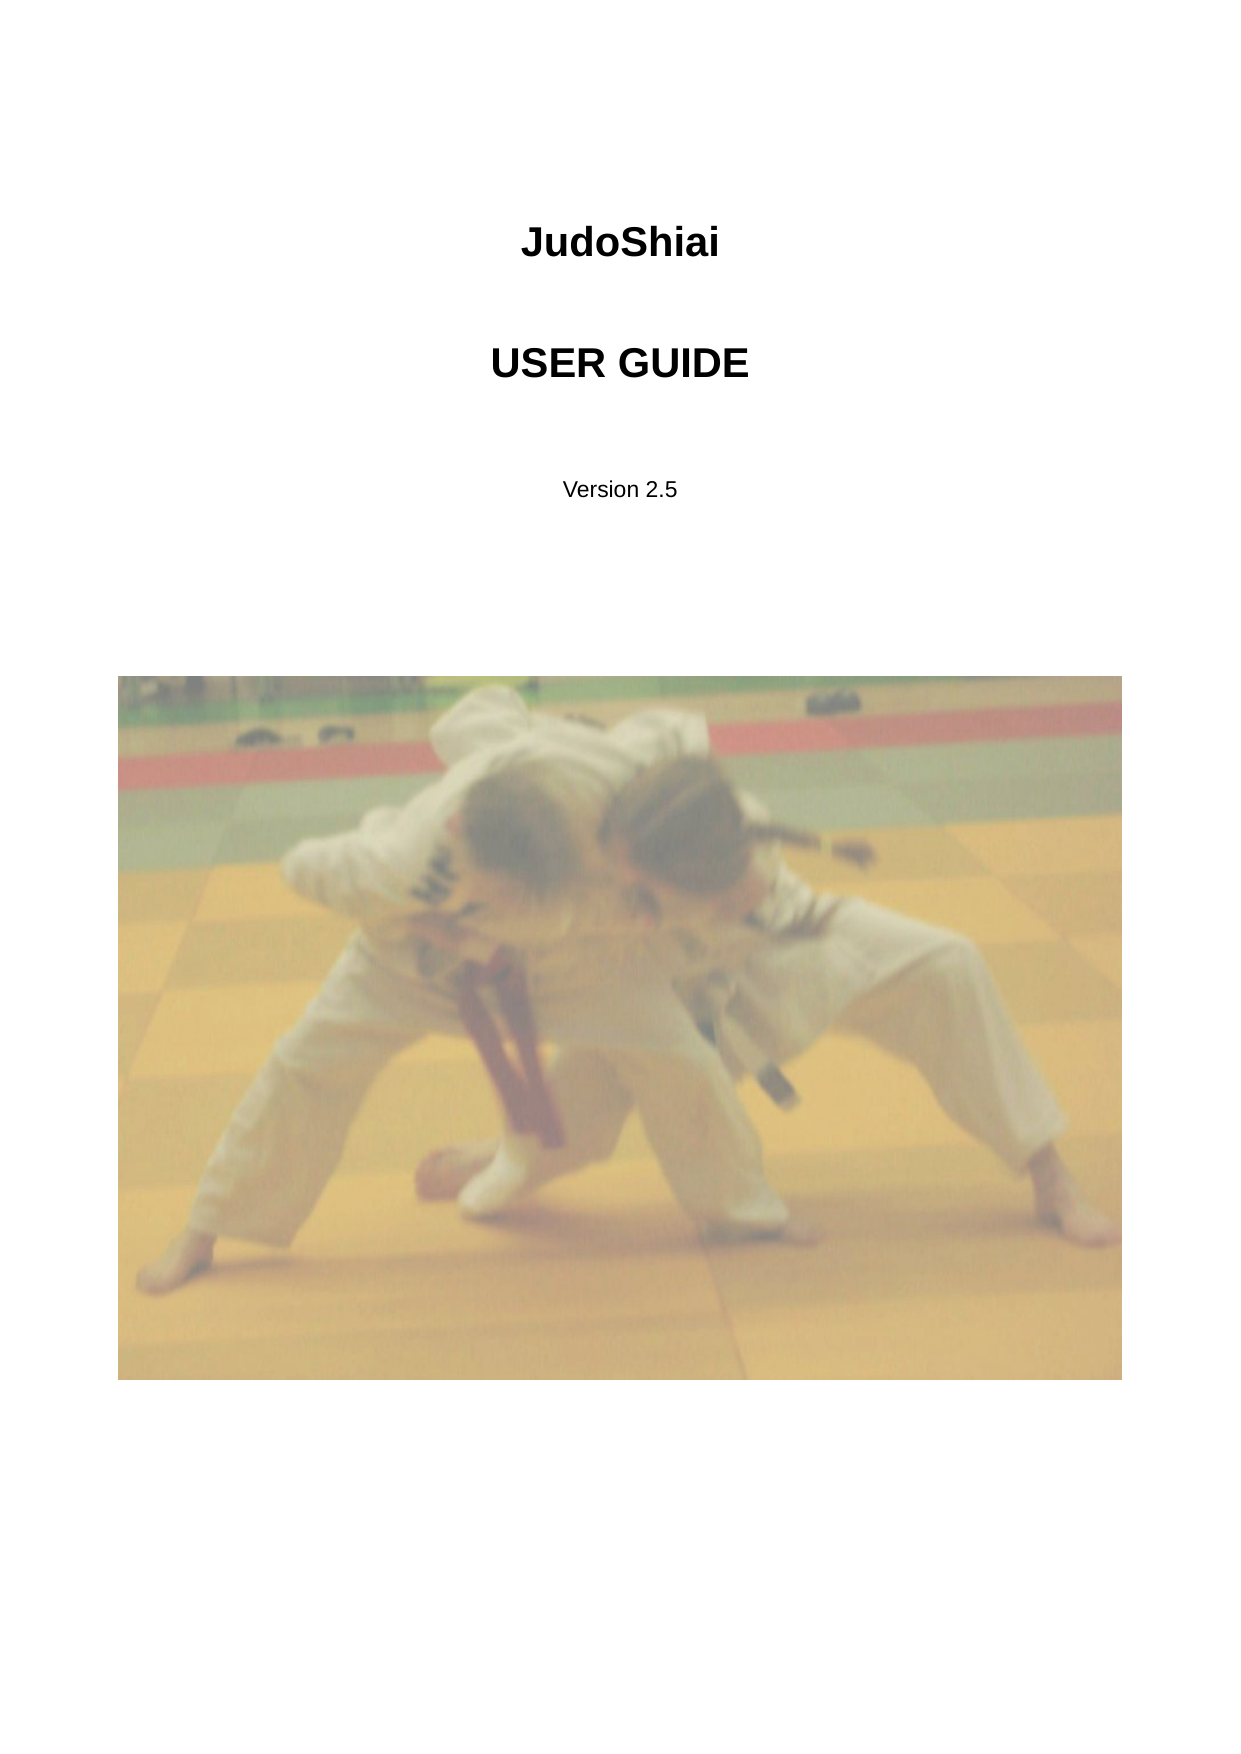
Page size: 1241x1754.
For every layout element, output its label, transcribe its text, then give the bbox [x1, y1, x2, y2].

picture [118, 676, 1122, 1380]
text Version 2.5 [118, 476, 1122, 503]
text JudoShiai [118, 217, 1122, 265]
text USER GUIDE [118, 338, 1122, 386]
